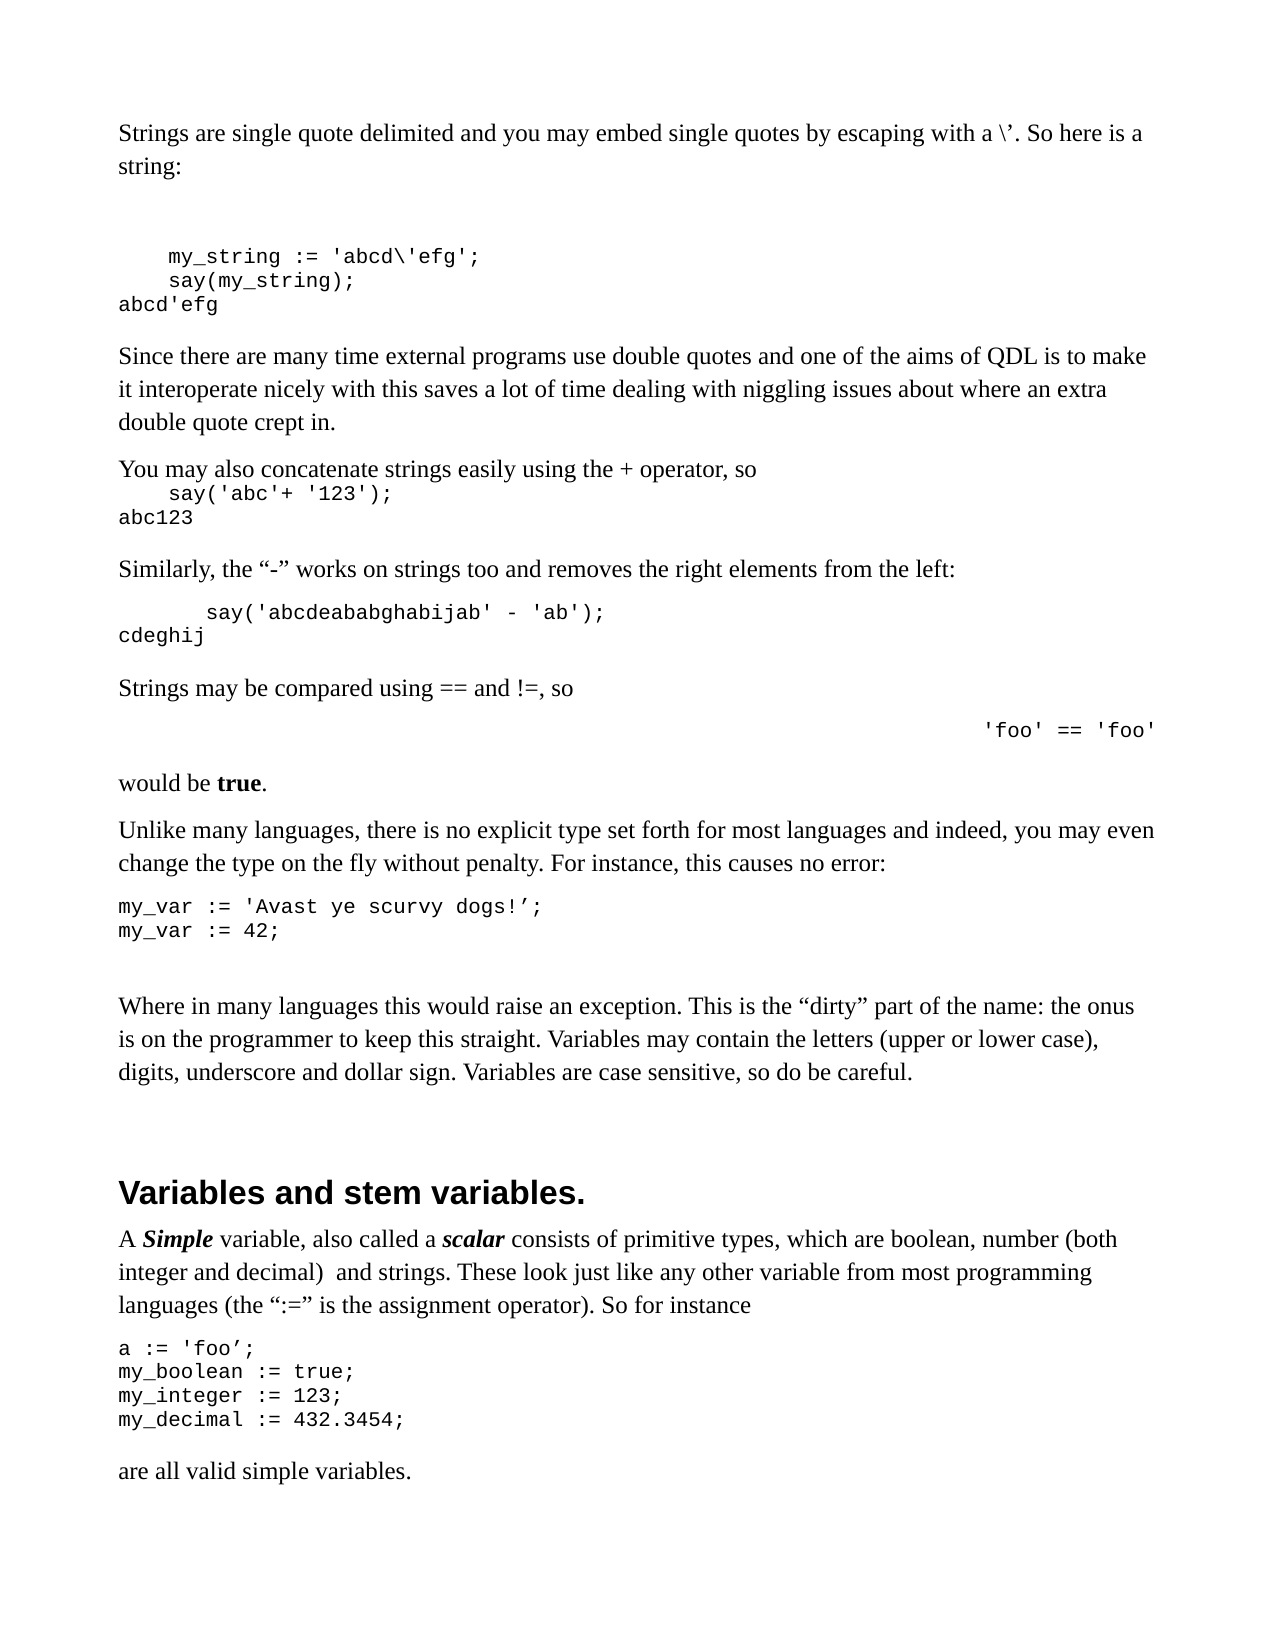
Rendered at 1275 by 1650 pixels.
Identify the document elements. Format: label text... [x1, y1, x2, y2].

text my_var := 'Avast ye scurvy dogs!’; [118, 896, 1157, 919]
text are all valid simple variables. [118, 1456, 1157, 1485]
text Unlike many languages, there is no explicit type set forth for most languages and indeed, you may even change the type on the fly without penalty. For instance, this causes no error: [118, 815, 1157, 877]
text You may also concatenate strings easily using the + operator, so [118, 454, 1157, 483]
text my_var := 42; [118, 919, 1157, 943]
text my_decimal := 432.3454; [118, 1409, 1157, 1432]
text Strings may be compared using == and !=, so [118, 673, 1157, 702]
text Similarly, the “-” works on strings too and removes the right elements from the left: [118, 554, 1157, 583]
text 'foo' == 'foo' [118, 720, 1157, 744]
text cdeghij [118, 626, 1157, 649]
text would be true. [118, 768, 1157, 796]
text my_boolean := true; [118, 1361, 1157, 1385]
text a := 'foo’; [118, 1338, 1157, 1361]
text abcd'efg [118, 294, 1157, 317]
subtitle Variables and stem variables. [118, 1173, 1157, 1212]
text Since there are many time external programs use double quotes and one of the aims of QDL is to make it interoperate nicely with this saves a lot of time dealing with niggling issues about where an extra double quote crept in. [118, 341, 1157, 436]
text say('abc'+ '123'); [118, 483, 1157, 507]
text my_string := 'abcd\'efg'; [118, 246, 1157, 270]
text say(my_string); [118, 270, 1157, 294]
text A Simple variable, also called a scalar consists of primitive types, which are boolean, number (both integer and decimal) and strings. These look just like any other variable from most programming languages (the “:=” is the assignment operator). So for instance [118, 1224, 1157, 1319]
text Strings are single quote delimited and you may embed single quotes by escaping with a \’. So here is a string: [118, 118, 1157, 180]
text my_integer := 123; [118, 1385, 1157, 1409]
text say('abcdeababghabijab' - 'ab'); [118, 602, 1157, 626]
text Where in many languages this would raise an exception. This is the “dirty” part of the name: the onus is on the programmer to keep this straight. Variables may contain the letters (upper or lower case), digits, underscore and dollar sign. Variables are case sensitive, so do be careful. [118, 991, 1157, 1086]
text abc123 [118, 507, 1157, 531]
